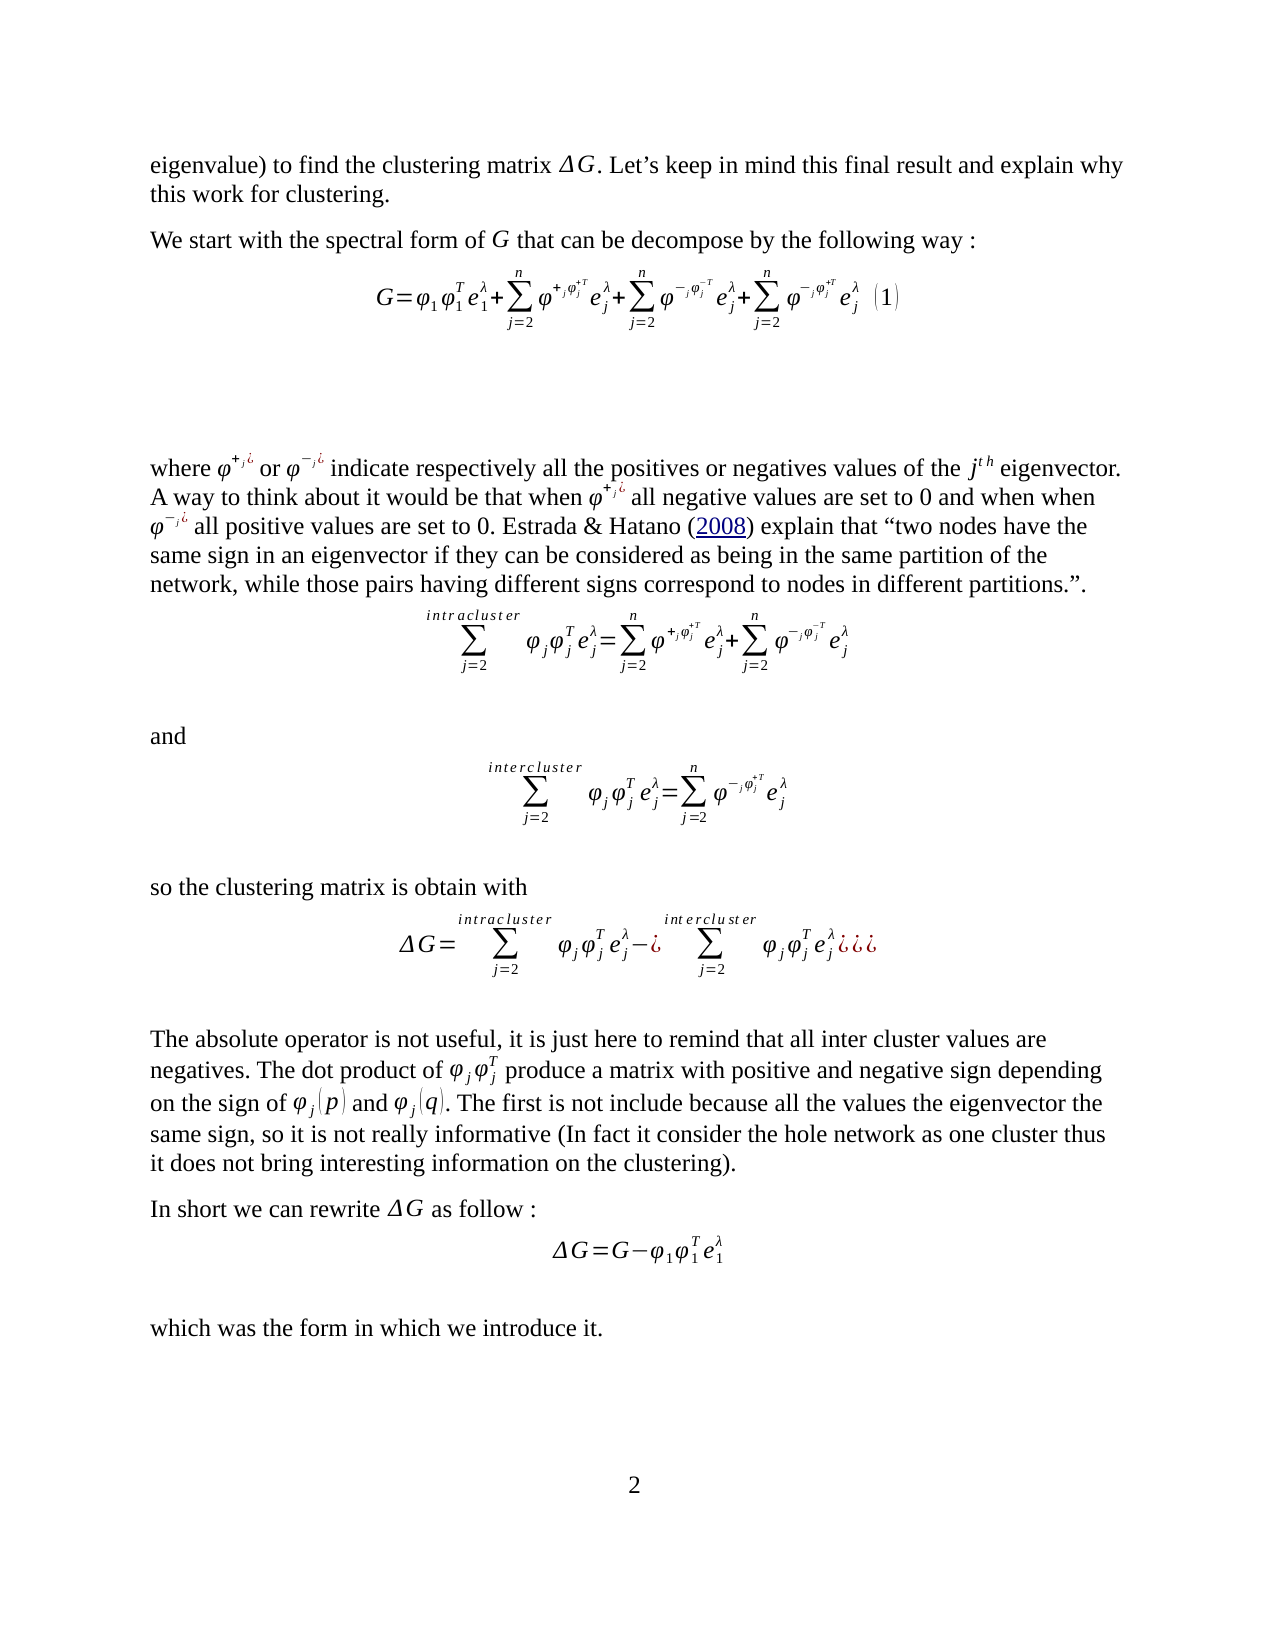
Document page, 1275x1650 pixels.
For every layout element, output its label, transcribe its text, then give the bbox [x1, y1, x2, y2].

text which was the form in which we introduce it. [150, 1313, 1125, 1342]
text and [150, 721, 1125, 749]
text eigenvalue) to find the clustering matrix . Let’s keep in mind this final result and explain why this work for clustering. [150, 150, 1125, 207]
text The absolute operator is not useful, it is just here to remind that all inter cluster values are negatives. The dot product of produce a matrix with positive and negative sign depending on the sign of and . The first is not include because all the values the eigenvector the same sign, so it is not really informative (In fact it consider the hole network as one cluster thus it does not bring interesting information on the clustering). [150, 1024, 1125, 1176]
text where or indicate respectively all the positives or negatives values of the eigenvector. A way to think about it would be that when all negative values are set to 0 and when when all positive values are set to 0. Estrada & Hatano (2008) explain that “two nodes have the same sign in an eigenvector if they can be considered as being in the same partition of the network, while those pairs having different signs correspond to nodes in different partitions.”. [150, 452, 1125, 598]
text In short we can rewrite as follow : [150, 1194, 1125, 1223]
text We start with the spectral form of that can be decompose by the following way : [150, 225, 1125, 254]
text so the clustering matrix is obtain with [150, 872, 1125, 901]
